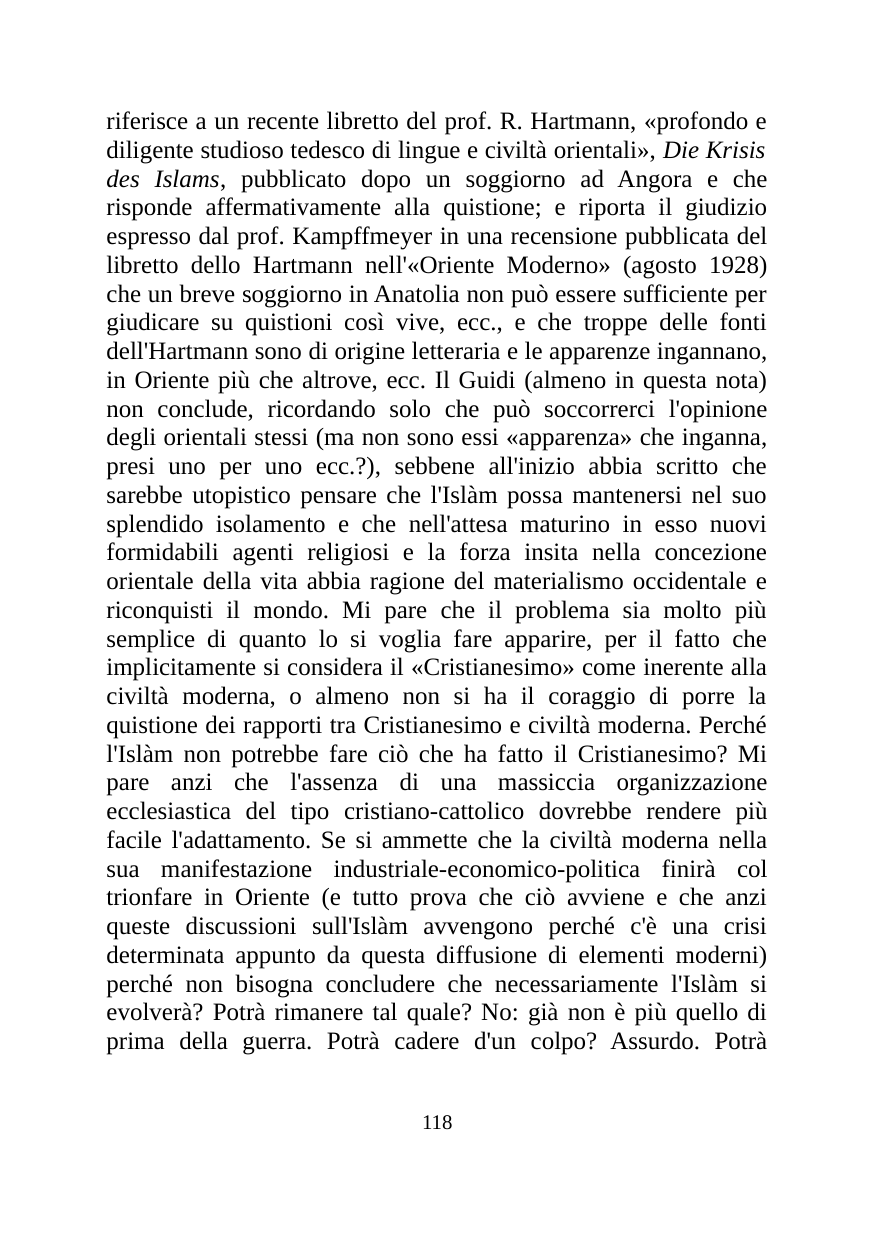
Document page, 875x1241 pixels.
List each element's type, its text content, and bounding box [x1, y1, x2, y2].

text riferisce a un recente libretto del prof. R. Hartmann, «profondo e diligente studioso tedesco di lingue e civiltà orientali», Die Krisis des Islams, pubblicato dopo un soggiorno ad Angora e che risponde affermativamente alla quistione; e riporta il giudizio espresso dal prof. Kampffmeyer in una recensione pubblicata del libretto dello Hartmann nell'«Oriente Moderno» (agosto 1928) che un breve soggiorno in Anatolia non può essere sufficiente per giudicare su quistioni così vive, ecc., e che troppe delle fonti dell'Hartmann sono di origine letteraria e le apparenze ingannano, in Oriente più che altrove, ecc. Il Guidi (almeno in questa nota) non conclude, ricordando solo che può soccorrerci l'opinione degli orientali stessi (ma non sono essi «apparenza» che inganna, presi uno per uno ecc.?), sebbene all'inizio abbia scritto che sarebbe utopistico pensare che l'Islàm possa mantenersi nel suo splendido isolamento e che nell'attesa maturino in esso nuovi formidabili agenti religiosi e la forza insita nella concezione orientale della vita abbia ragione del materialismo occidentale e riconquisti il mondo. Mi pare che il problema sia molto più semplice di quanto lo si voglia fare apparire, per il fatto che implicitamente si considera il «Cristianesimo» come inerente alla civiltà moderna, o almeno non si ha il coraggio di porre la quistione dei rapporti tra Cristianesimo e civiltà moderna. Perché l'Islàm non potrebbe fare ciò che ha fatto il Cristianesimo? Mi pare anzi che l'assenza di una massiccia organizzazione ecclesiastica del tipo cristiano-cattolico dovrebbe rendere più facile l'adattamento. Se si ammette che la civiltà moderna nella sua manifestazione industriale-economico-politica finirà col trionfare in Oriente (e tutto prova che ciò avviene e che anzi queste discussioni sull'Islàm avvengono perché c'è una crisi determinata appunto da questa diffusione di elementi moderni) perché non bisogna concludere che necessariamente l'Islàm si evolverà? Potrà rimanere tal quale? No: già non è più quello di prima della guerra. Potrà cadere d'un colpo? Assurdo. Potrà [106, 106, 768, 1055]
